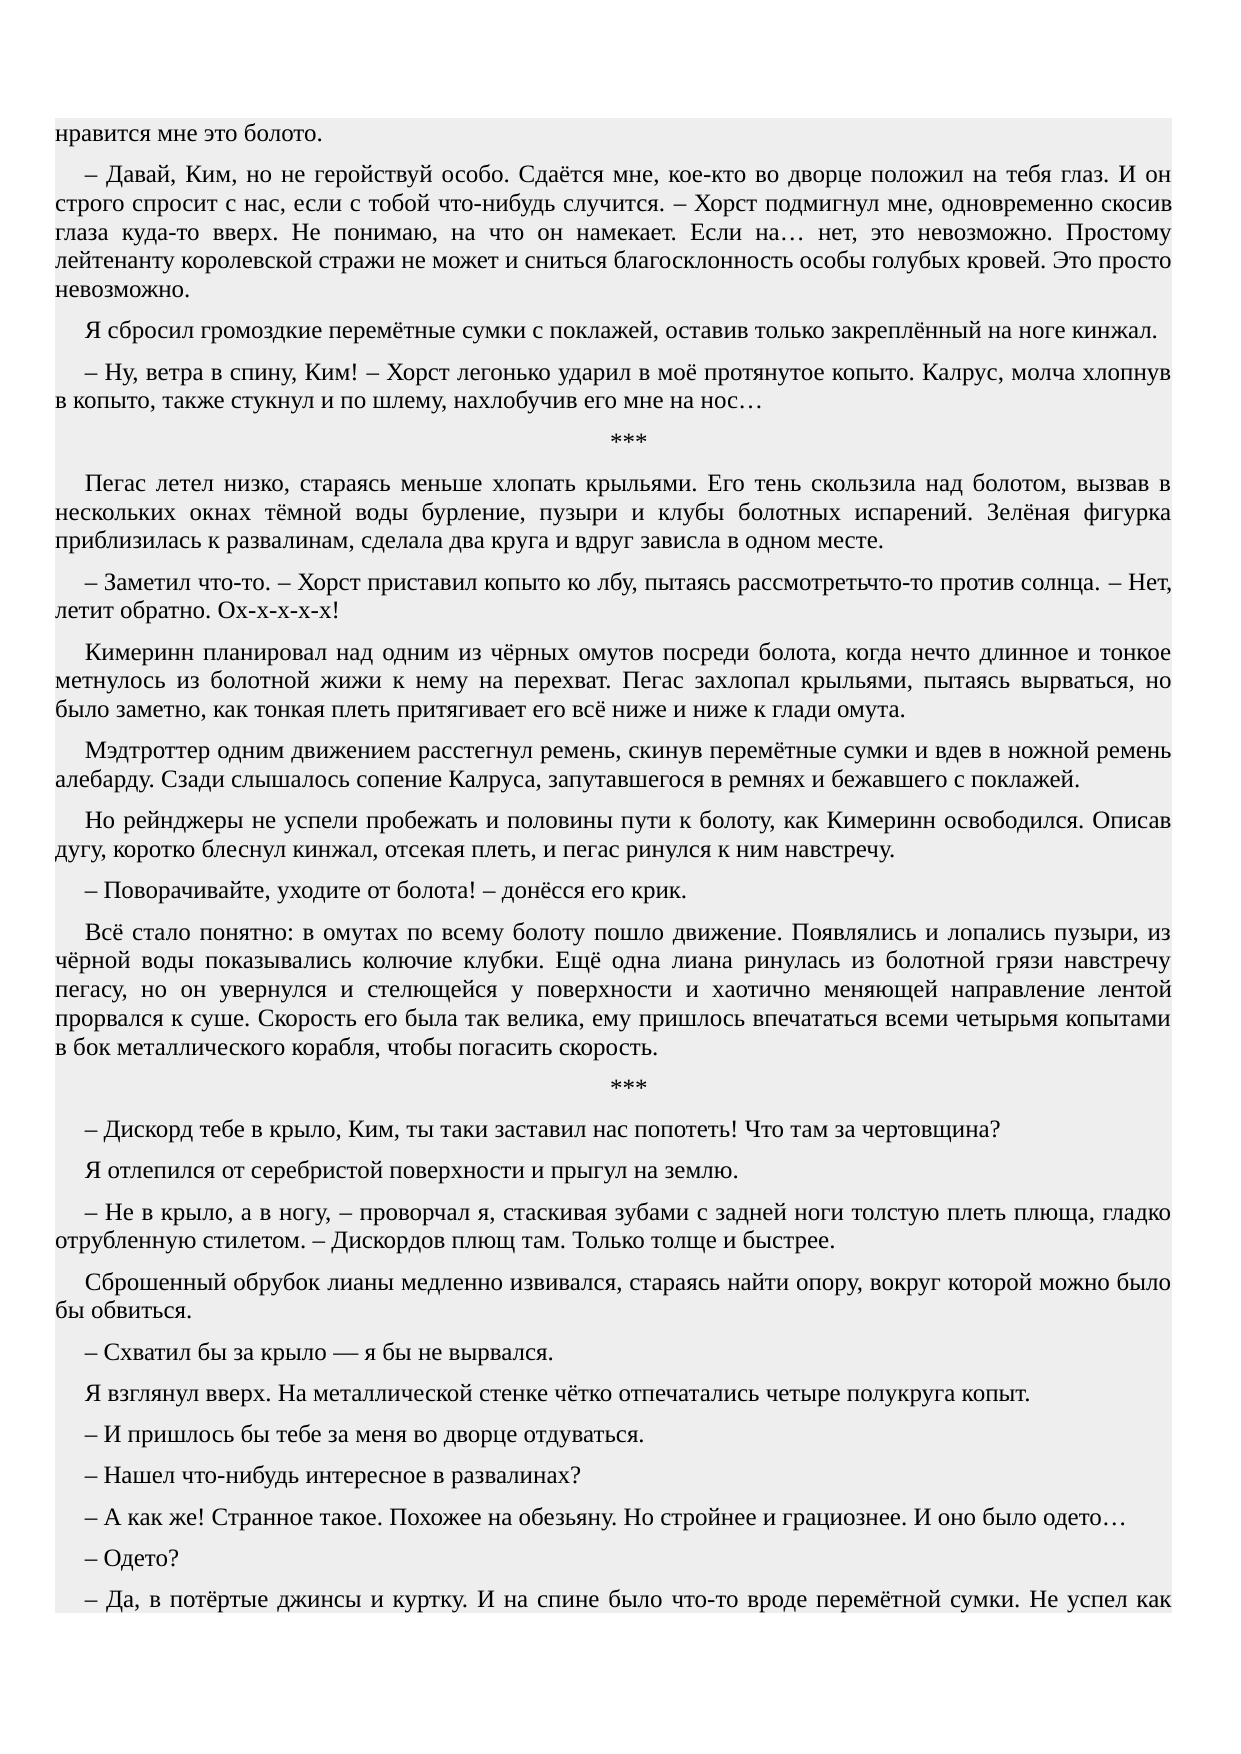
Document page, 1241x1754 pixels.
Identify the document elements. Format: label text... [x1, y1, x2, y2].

text – Нашел что-нибудь интересное в развалинах? [55, 1461, 1172, 1489]
text – Дискорд тебе в крыло, Ким, ты таки заставил нас попотеть! Что там за чертовщина? [55, 1114, 1172, 1143]
text – Одето? [55, 1543, 1172, 1572]
text *** [55, 427, 1172, 456]
text Сброшенный обрубок лианы медленно извивался, стараясь найти опору, вокруг которой можно было бы обвиться. [55, 1267, 1172, 1324]
text Кимеринн планировал над одним из чёрных омутов посреди болота, когда нечто длинное и тонкое метнулось из болотной жижи к нему на перехват. Пегас захлопал крыльями, пытаясь вырваться, но было заметно, как тонкая плеть притягивает его всё ниже и ниже к глади омута. [55, 637, 1172, 723]
text – Поворачивайте, уходите от болота! – донёсся его крик. [55, 876, 1172, 904]
text – Ну, ветра в спину, Ким! – Хорст легонько ударил в моё протянутое копыто. Калрус, молча хлопнув в копыто, также стукнул и по шлему, нахлобучив его мне на нос… [55, 357, 1172, 414]
text *** [55, 1073, 1172, 1102]
text Мэдтроттер одним движением расстегнул ремень, скинув перемётные сумки и вдев в ножной ремень алебарду. Сзади слышалось сопение Калруса, запутавшегося в ремнях и бежавшего с поклажей. [55, 736, 1172, 793]
text – Не в крыло, а в ногу, – проворчал я, стаскивая зубами с задней ноги толстую плеть плюща, гладко отрубленную стилетом. – Дискордов плющ там. Только толще и быстрее. [55, 1197, 1172, 1254]
text – И пришлось бы тебе за меня во дворце отдуваться. [55, 1419, 1172, 1448]
text Я сбросил громоздкие перемётные сумки с поклажей, оставив только закреплённый на ноге кинжал. [55, 316, 1172, 344]
text – А как же! Странное такое. Похожее на обезьяну. Но стройнее и грациознее. И оно было одето… [55, 1502, 1172, 1531]
text Но рейнджеры не успели пробежать и половины пути к болоту, как Кимеринн освободился. Описав дугу, коротко блеснул кинжал, отсекая плеть, и пегас ринулся к ним навстречу. [55, 806, 1172, 863]
text – Да, в потёртые джинсы и куртку. И на спине было что-то вроде перемётной сумки. Не успел как [55, 1584, 1172, 1613]
text нравится мне это болото. [55, 118, 1172, 147]
text Пегас летел низко, стараясь меньше хлопать крыльями. Его тень скользила над болотом, вызвав в нескольких окнах тёмной воды бурление, пузыри и клубы болотных испарений. Зелёная фигурка приблизилась к развалинам, сделала два круга и вдруг зависла в одном месте. [55, 468, 1172, 554]
text – Заметил что-то. – Хорст приставил копыто ко лбу, пытаясь рассмотретьчто-то против солнца. – Нет, летит обратно. Ох-х-х-х-х! [55, 567, 1172, 624]
text Я взглянул вверх. На металлической стенке чётко отпечатались четыре полукруга копыт. [55, 1378, 1172, 1407]
text Я отлепился от серебристой поверхности и прыгул на землю. [55, 1156, 1172, 1184]
text – Давай, Ким, но не геройствуй особо. Сдаётся мне, кое-кто во дворце положил на тебя глаз. И он строго спросит с нас, если с тобой что-нибудь случится. – Хорст подмигнул мне, одновременно скосив глаза куда-то вверх. Не понимаю, на что он намекает. Если на… нет, это невозможно. Простому лейтенанту королевской стражи не может и сниться благосклонность особы голубых кровей. Это просто невозможно. [55, 159, 1172, 303]
text – Схватил бы за крыло — я бы не вырвался. [55, 1337, 1172, 1366]
text Всё стало понятно: в омутах по всему болоту пошло движение. Появлялись и лопались пузыри, из чёрной воды показывались колючие клубки. Ещё одна лиана ринулась из болотной грязи навстречу пегасу, но он увернулся и стелющейся у поверхности и хаотично меняющей направление лентой прорвался к суше. Скорость его была так велика, ему пришлось впечататься всеми четырьмя копытами в бок металлического корабля, чтобы погасить скорость. [55, 917, 1172, 1061]
